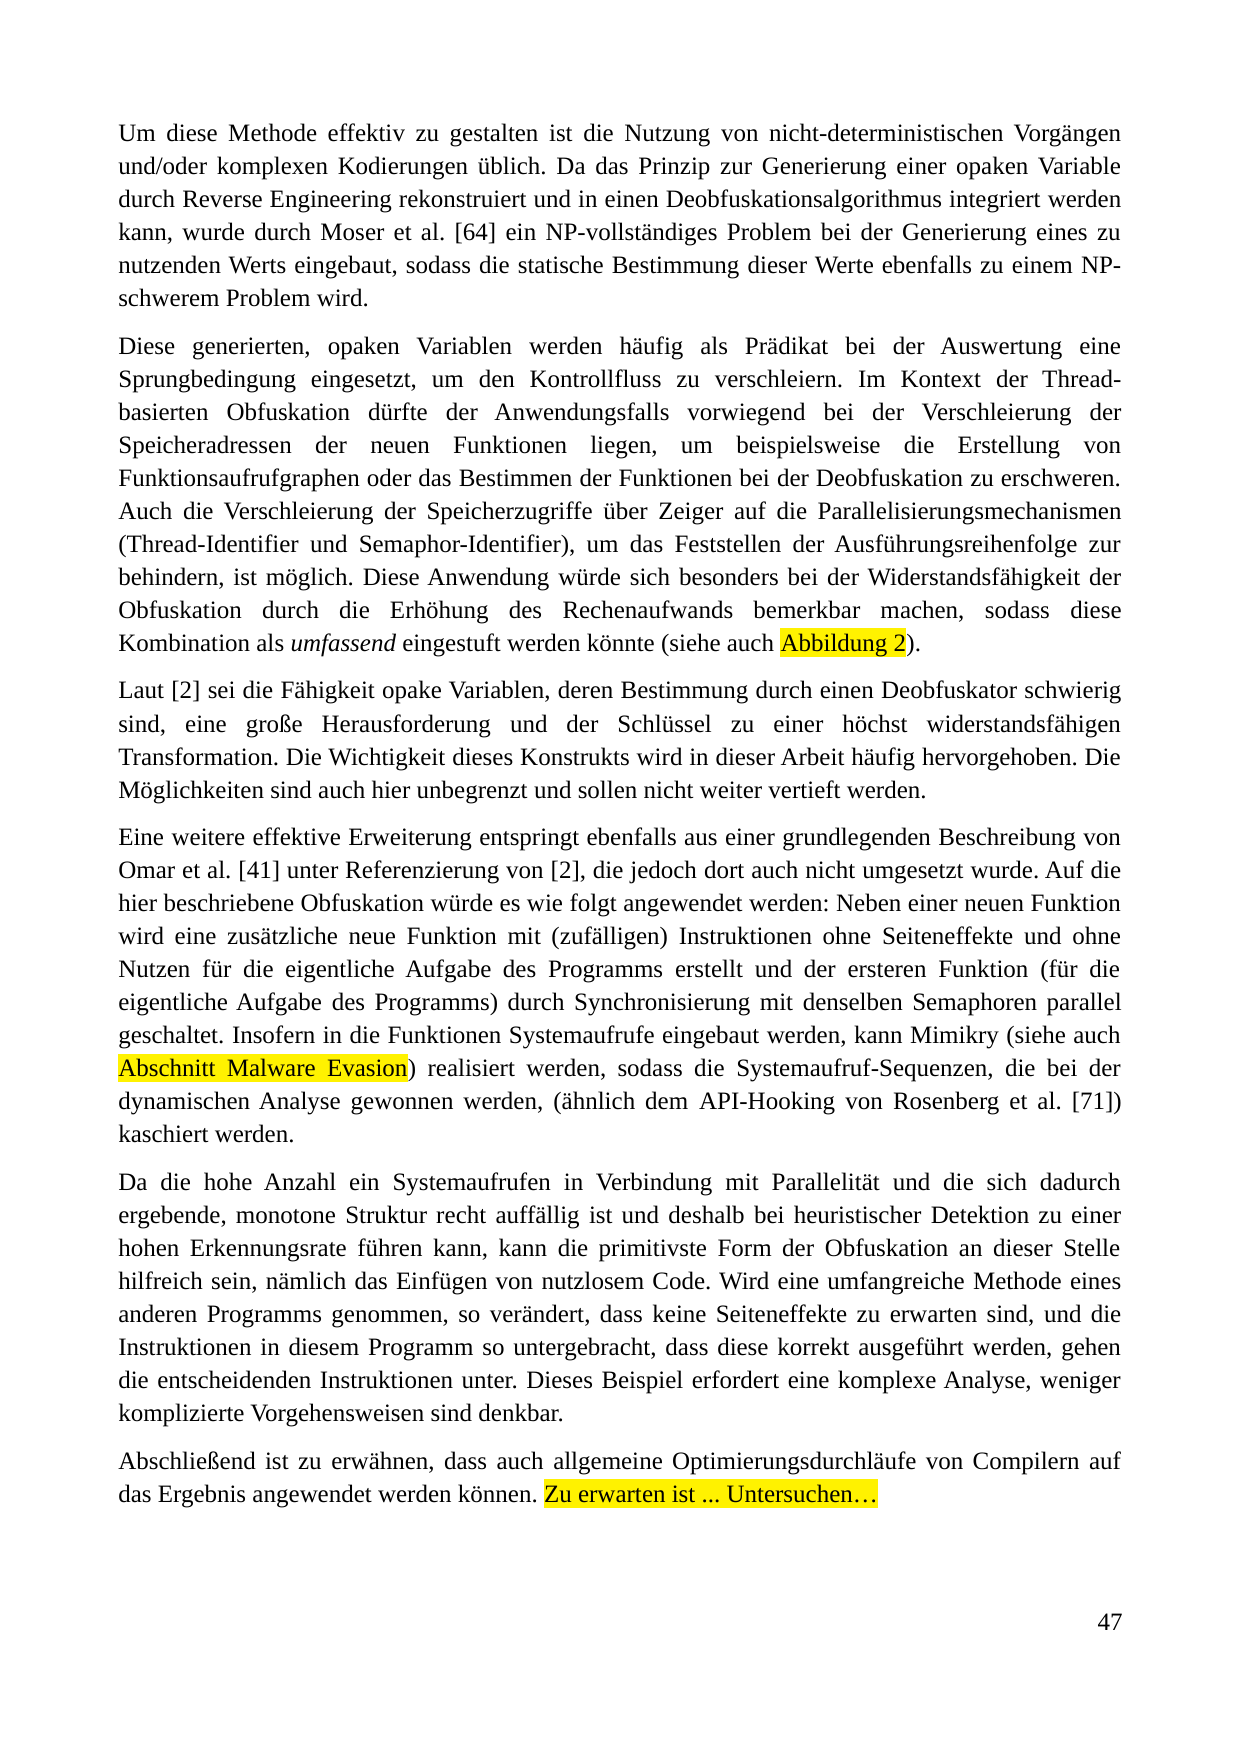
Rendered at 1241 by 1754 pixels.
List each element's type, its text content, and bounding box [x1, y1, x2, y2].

text Eine weitere effektive Erweiterung entspringt ebenfalls aus einer grundlegenden Beschreibung von Omar et al. [41] unter Referenzierung von [2], die jedoch dort auch nicht umgesetzt wurde. Auf die hier beschriebene Obfuskation würde es wie folgt angewendet werden: Neben einer neuen Funktion wird eine zusätzliche neue Funktion mit (zufälligen) Instruktionen ohne Seiteneffekte und ohne Nutzen für die eigentliche Aufgabe des Programms erstellt und der ersteren Funktion (für die eigentliche Aufgabe des Programms) durch Synchronisierung mit denselben Semaphoren parallel geschaltet. Insofern in die Funktionen Systemaufrufe eingebaut werden, kann Mimikry (siehe auch Abschnitt Malware Evasion) realisiert werden, sodass die Systemaufruf-Sequenzen, die bei der dynamischen Analyse gewonnen werden, (ähnlich dem API-Hooking von Rosenberg et al. [71]) kaschiert werden. [118, 822, 1122, 1148]
text Abschließend ist zu erwähnen, dass auch allgemeine Optimierungsdurchläufe von Compilern auf das Ergebnis angewendet werden können. Zu erwarten ist ... Untersuchen… [118, 1446, 1122, 1508]
text Laut [2] sei die Fähigkeit opake Variablen, deren Bestimmung durch einen Deobfuskator schwierig sind, eine große Herausforderung und der Schlüssel zu einer höchst widerstandsfähigen Transformation. Die Wichtigkeit dieses Konstrukts wird in dieser Arbeit häufig hervorgehoben. Die Möglichkeiten sind auch hier unbegrenzt und sollen nicht weiter vertieft werden. [118, 676, 1122, 803]
text Diese generierten, opaken Variablen werden häufig als Prädikat bei der Auswertung eine Sprungbedingung eingesetzt, um den Kontrollfluss zu verschleiern. Im Kontext der Thread-basierten Obfuskation dürfte der Anwendungsfalls vorwiegend bei der Verschleierung der Speicheradressen der neuen Funktionen liegen, um beispielsweise die Erstellung von Funktionsaufrufgraphen oder das Bestimmen der Funktionen bei der Deobfuskation zu erschweren. Auch die Verschleierung der Speicherzugriffe über Zeiger auf die Parallelisierungsmechanismen (Thread-Identifier und Semaphor-Identifier), um das Feststellen der Ausführungsreihenfolge zur behindern, ist möglich. Diese Anwendung würde sich besonders bei der Widerstandsfähigkeit der Obfuskation durch die Erhöhung des Rechenaufwands bemerkbar machen, sodass diese Kombination als umfassend eingestuft werden könnte (siehe auch Abbildung 2). [118, 331, 1122, 657]
text Da die hohe Anzahl ein Systemaufrufen in Verbindung mit Parallelität und die sich dadurch ergebende, monotone Struktur recht auffällig ist und deshalb bei heuristischer Detektion zu einer hohen Erkennungsrate führen kann, kann die primitivste Form der Obfuskation an dieser Stelle hilfreich sein, nämlich das Einfügen von nutzlosem Code. Wird eine umfangreiche Methode eines anderen Programms genommen, so verändert, dass keine Seiteneffekte zu erwarten sind, und die Instruktionen in diesem Programm so untergebracht, dass diese korrekt ausgeführt werden, gehen die entscheidenden Instruktionen unter. Dieses Beispiel erfordert eine komplexe Analyse, weniger komplizierte Vorgehensweisen sind denkbar. [118, 1167, 1122, 1427]
text Um diese Methode effektiv zu gestalten ist die Nutzung von nicht-deterministischen Vorgängen und/oder komplexen Kodierungen üblich. Da das Prinzip zur Generierung einer opaken Variable durch Reverse Engineering rekonstruiert und in einen Deobfuskationsalgorithmus integriert werden kann, wurde durch Moser et al. [64] ein NP-vollständiges Problem bei der Generierung eines zu nutzenden Werts eingebaut, sodass die statische Bestimmung dieser Werte ebenfalls zu einem NP-schwerem Problem wird. [118, 118, 1122, 312]
